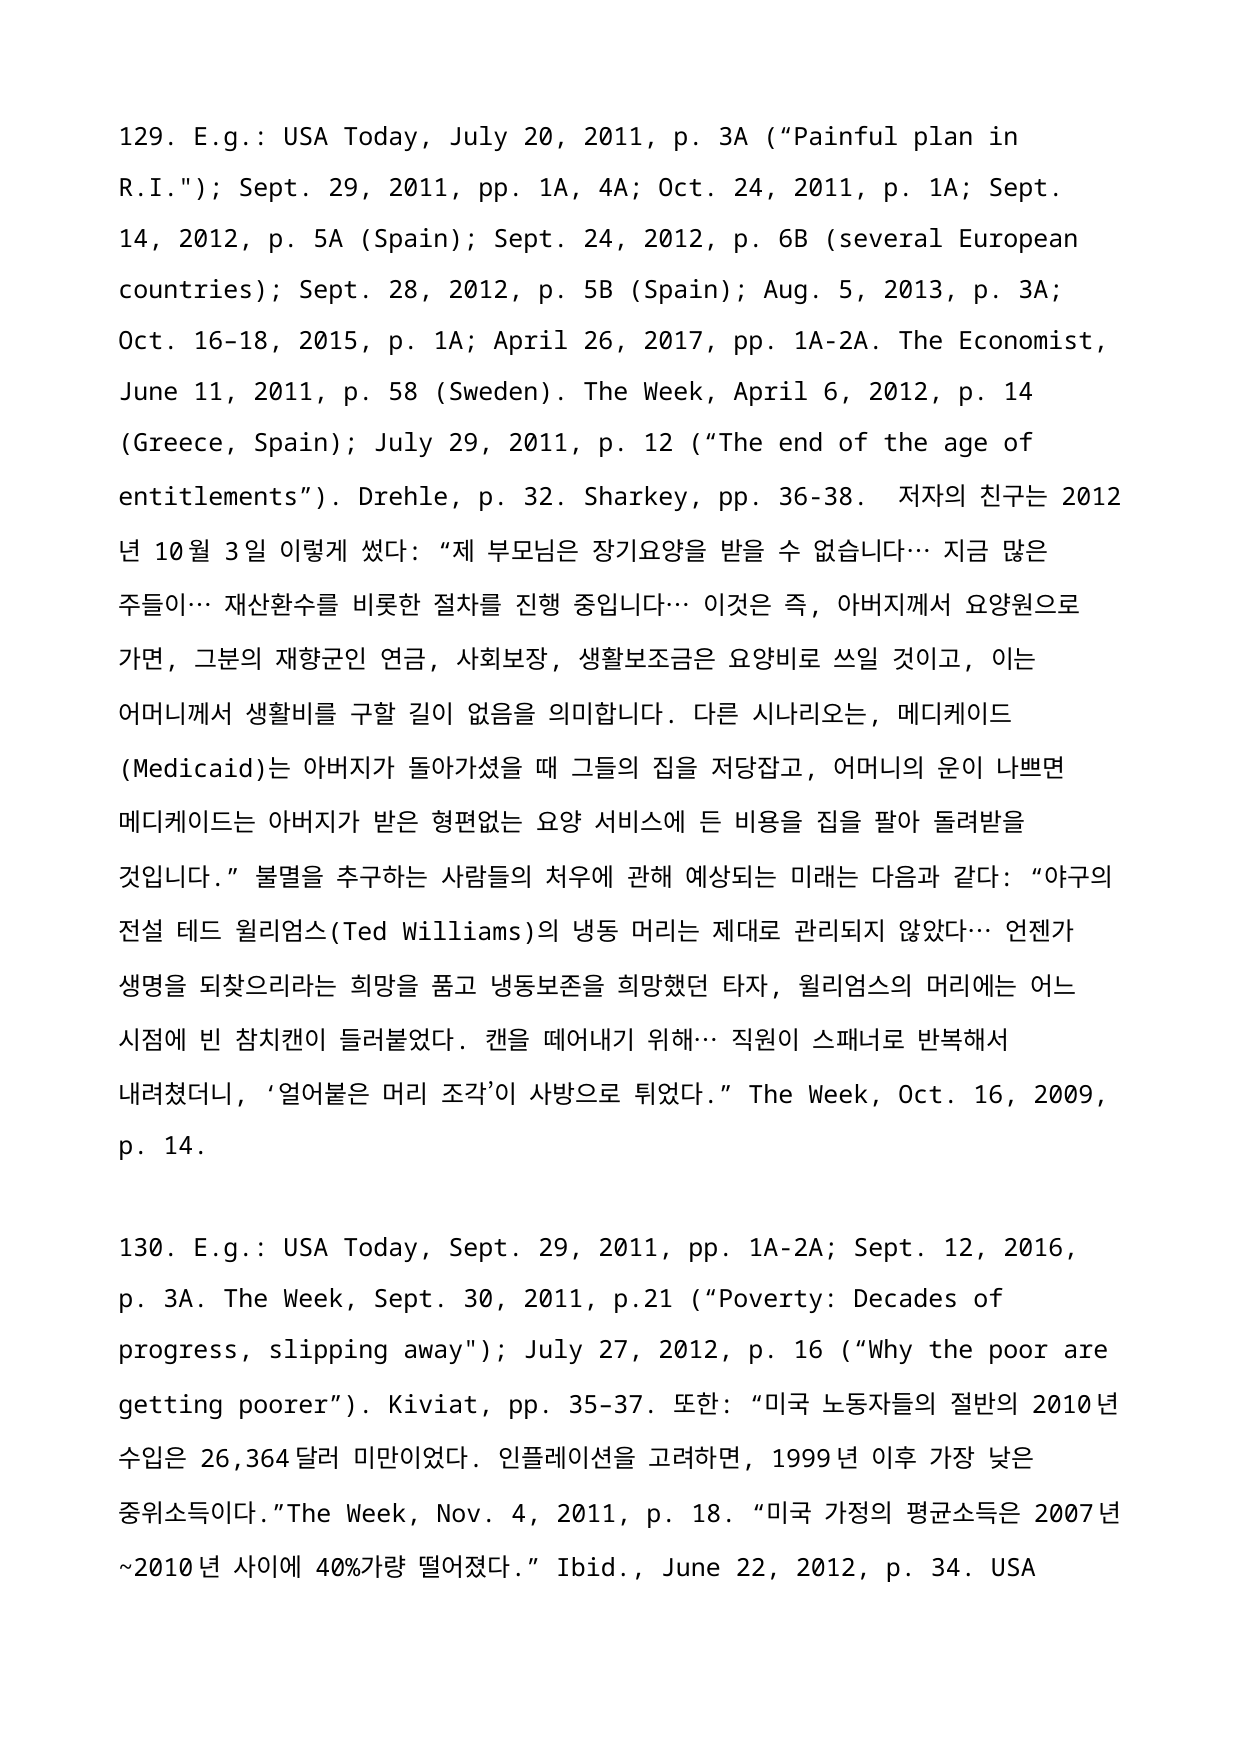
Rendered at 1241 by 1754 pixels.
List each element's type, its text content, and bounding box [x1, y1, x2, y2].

text 130. E.g.: USA Today, Sept. 29, 2011, pp. 1A-2A; Sept. 12, 2016, p. 3A. The Week, Sept. 30, 2011, p.21 (“Poverty: Decades of progress, slipping away"); July 27, 2012, p. 16 (“Why the poor are getting poorer”). Kiviat, pp. 35–37. 또한: “미국 노동자들의 절반의 2010년 수입은 26,364달러 미만이었다. 인플레이션을 고려하면, 1999년 이후 가장 낮은 중위소득이다.”The Week, Nov. 4, 2011, p. 18. “미국 가정의 평균소득은 2007년~2010년 사이에 40%가량 떨어졌다.” Ibid., June 22, 2012, p. 34. USA [118, 1230, 1122, 1584]
text 129. E.g.: USA Today, July 20, 2011, p. 3A (“Painful plan in R.I."); Sept. 29, 2011, pp. 1A, 4A; Oct. 24, 2011, p. 1A; Sept. 14, 2012, p. 5A (Spain); Sept. 24, 2012, p. 6B (several European countries); Sept. 28, 2012, p. 5B (Spain); Aug. 5, 2013, p. 3A; Oct. 16–18, 2015, p. 1A; April 26, 2017, pp. 1A-2A. The Economist, June 11, 2011, p. 58 (Sweden). The Week, April 6, 2012, p. 14 (Greece, Spain); July 29, 2011, p. 12 (“The end of the age of entitlements”). Drehle, p. 32. Sharkey, pp. 36-38. 저자의 친구는 2012년 10월 3일 이렇게 썼다: “제 부모님은 장기요양을 받을 수 없습니다… 지금 많은 주들이… 재산환수를 비롯한 절차를 진행 중입니다… 이것은 즉, 아버지께서 요양원으로 가면, 그분의 재향군인 연금, 사회보장, 생활보조금은 요양비로 쓰일 것이고, 이는 어머니께서 생활비를 구할 길이 없음을 의미합니다. 다른 시나리오는, 메디케이드(Medicaid)는 아버지가 돌아가셨을 때 그들의 집을 저당잡고, 어머니의 운이 나쁘면 메디케이드는 아버지가 받은 형편없는 요양 서비스에 든 비용을 집을 팔아 돌려받을 것입니다.” 불멸을 추구하는 사람들의 처우에 관해 예상되는 미래는 다음과 같다: “야구의 전설 테드 윌리엄스(Ted Williams)의 냉동 머리는 제대로 관리되지 않았다… 언젠가 생명을 되찾으리라는 희망을 품고 냉동보존을 희망했던 타자, 윌리엄스의 머리에는 어느 시점에 빈 참치캔이 들러붙었다. 캔을 떼어내기 위해… 직원이 스패너로 반복해서 내려쳤더니, ‘얼어붙은 머리 조각’이 사방으로 튀었다.” The Week, Oct. 16, 2009, p. 14. [118, 118, 1122, 1162]
